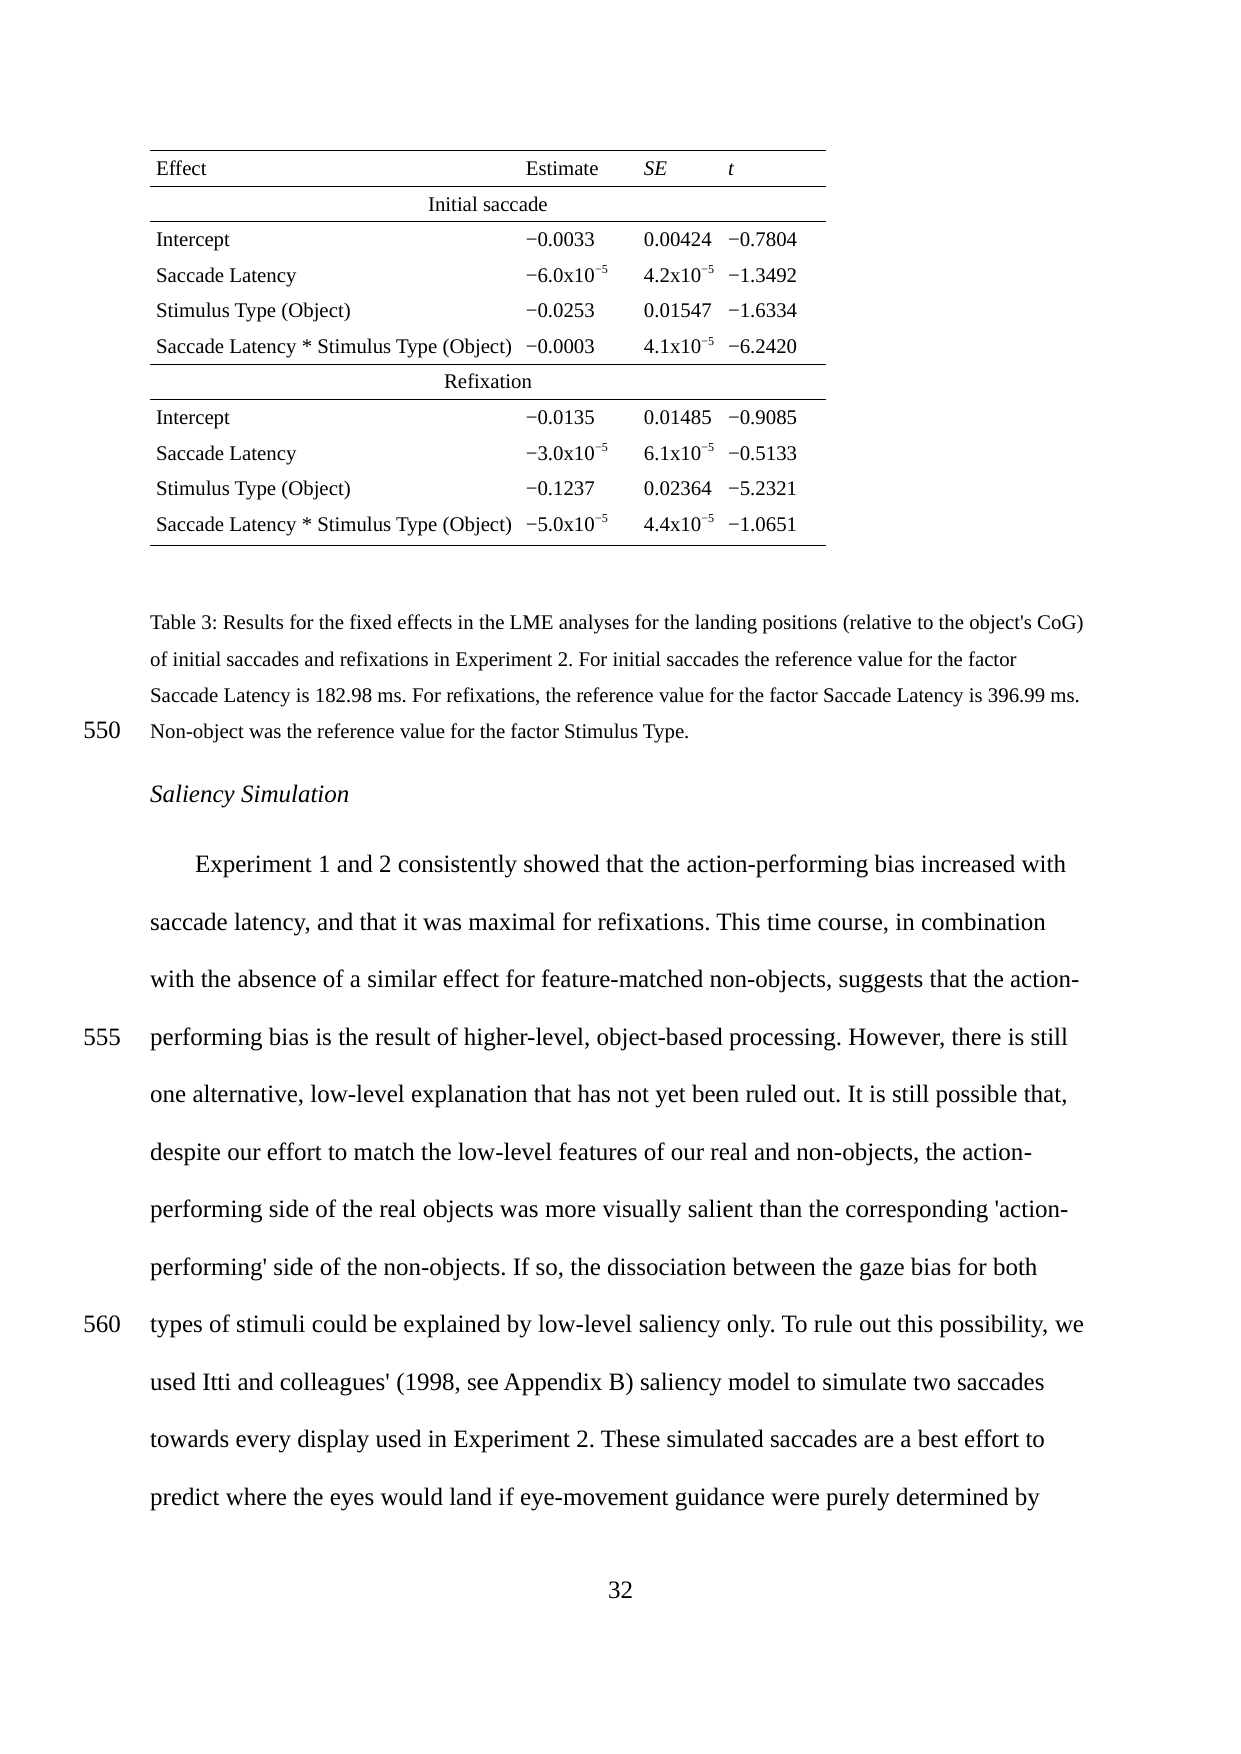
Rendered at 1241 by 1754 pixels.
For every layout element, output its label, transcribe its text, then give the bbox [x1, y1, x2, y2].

table_cell Refixation [150, 365, 826, 399]
table_header Estimate [520, 151, 638, 186]
table_cell −1.6334 [722, 293, 826, 328]
table_cell −6.0x10−5 [520, 257, 638, 292]
table_cell 0.01547 [638, 293, 722, 328]
table_cell −0.0135 [520, 400, 638, 435]
table_cell 4.1x10−5 [638, 328, 722, 363]
text Experiment 1 and 2 consistently showed that the action-performing bias increased with saccade latency, and that it was maximal for refixations. This time course, in combination with the absence of a similar effect for feature-matched non-objects, suggests that the action-performing bias is the result of higher-level, object-based processing. However, there is still one alternative, low-level explanation that has not yet been ruled out. It is still possible that, despite our effort to match the low-level features of our real and non-objects, the action-performing side of the real objects was more visually salient than the corresponding 'action-performing' side of the non-objects. If so, the dissociation between the gaze bias for both types of stimuli could be explained by low-level saliency only. To rule out this possibility, we used Itti and colleagues' (1998, see Appendix B) saliency model to simulate two saccades towards every display used in Experiment 2. These simulated saccades are a best effort to predict where the eyes would land if eye-movement guidance were purely determined by [150, 849, 1091, 1511]
table_cell Stimulus Type (Object) [150, 470, 520, 506]
table_cell 4.2x10−5 [638, 257, 722, 292]
table_cell −1.3492 [722, 257, 826, 292]
table_cell Initial saccade [150, 187, 826, 221]
table_header Effect [150, 151, 520, 186]
table_cell Intercept [150, 400, 520, 435]
table_cell −3.0x10−5 [520, 435, 638, 470]
table_cell 6.1x10−5 [638, 435, 722, 470]
subtitle Saliency Simulation [150, 779, 1091, 808]
table_cell −0.0253 [520, 293, 638, 328]
table_cell −0.9085 [722, 400, 826, 435]
table_cell Saccade Latency * Stimulus Type (Object) [150, 506, 520, 545]
table_cell −0.7804 [722, 222, 826, 257]
table_cell −0.5133 [722, 435, 826, 470]
table_cell −0.0003 [520, 328, 638, 363]
table_cell Intercept [150, 222, 520, 257]
table_cell −0.1237 [520, 470, 638, 506]
table_cell 0.01485 [638, 400, 722, 435]
table_cell −6.2420 [722, 328, 826, 363]
text Table 3: Results for the fixed effects in the LME analyses for the landing positions (relative to the object's CoG) of initial saccades and refixations in Experiment 2. For initial saccades the reference value for the factor Saccade Latency is 182.98 ms. For refixations, the reference value for the factor Saccade Latency is 396.99 ms. Non-object was the reference value for the factor Stimulus Type. [150, 606, 1091, 743]
table_cell Saccade Latency * Stimulus Type (Object) [150, 328, 520, 363]
table_cell −5.2321 [722, 470, 826, 506]
table_cell 0.00424 [638, 222, 722, 257]
table_cell Stimulus Type (Object) [150, 293, 520, 328]
table_cell Saccade Latency [150, 435, 520, 470]
table_cell 4.4x10−5 [638, 506, 722, 545]
table_cell Saccade Latency [150, 257, 520, 292]
table_cell −0.0033 [520, 222, 638, 257]
table_header t [722, 151, 826, 186]
table_cell −5.0x10−5 [520, 506, 638, 545]
table_header SE [638, 151, 722, 186]
table_cell −1.0651 [722, 506, 826, 545]
table_cell 0.02364 [638, 470, 722, 506]
